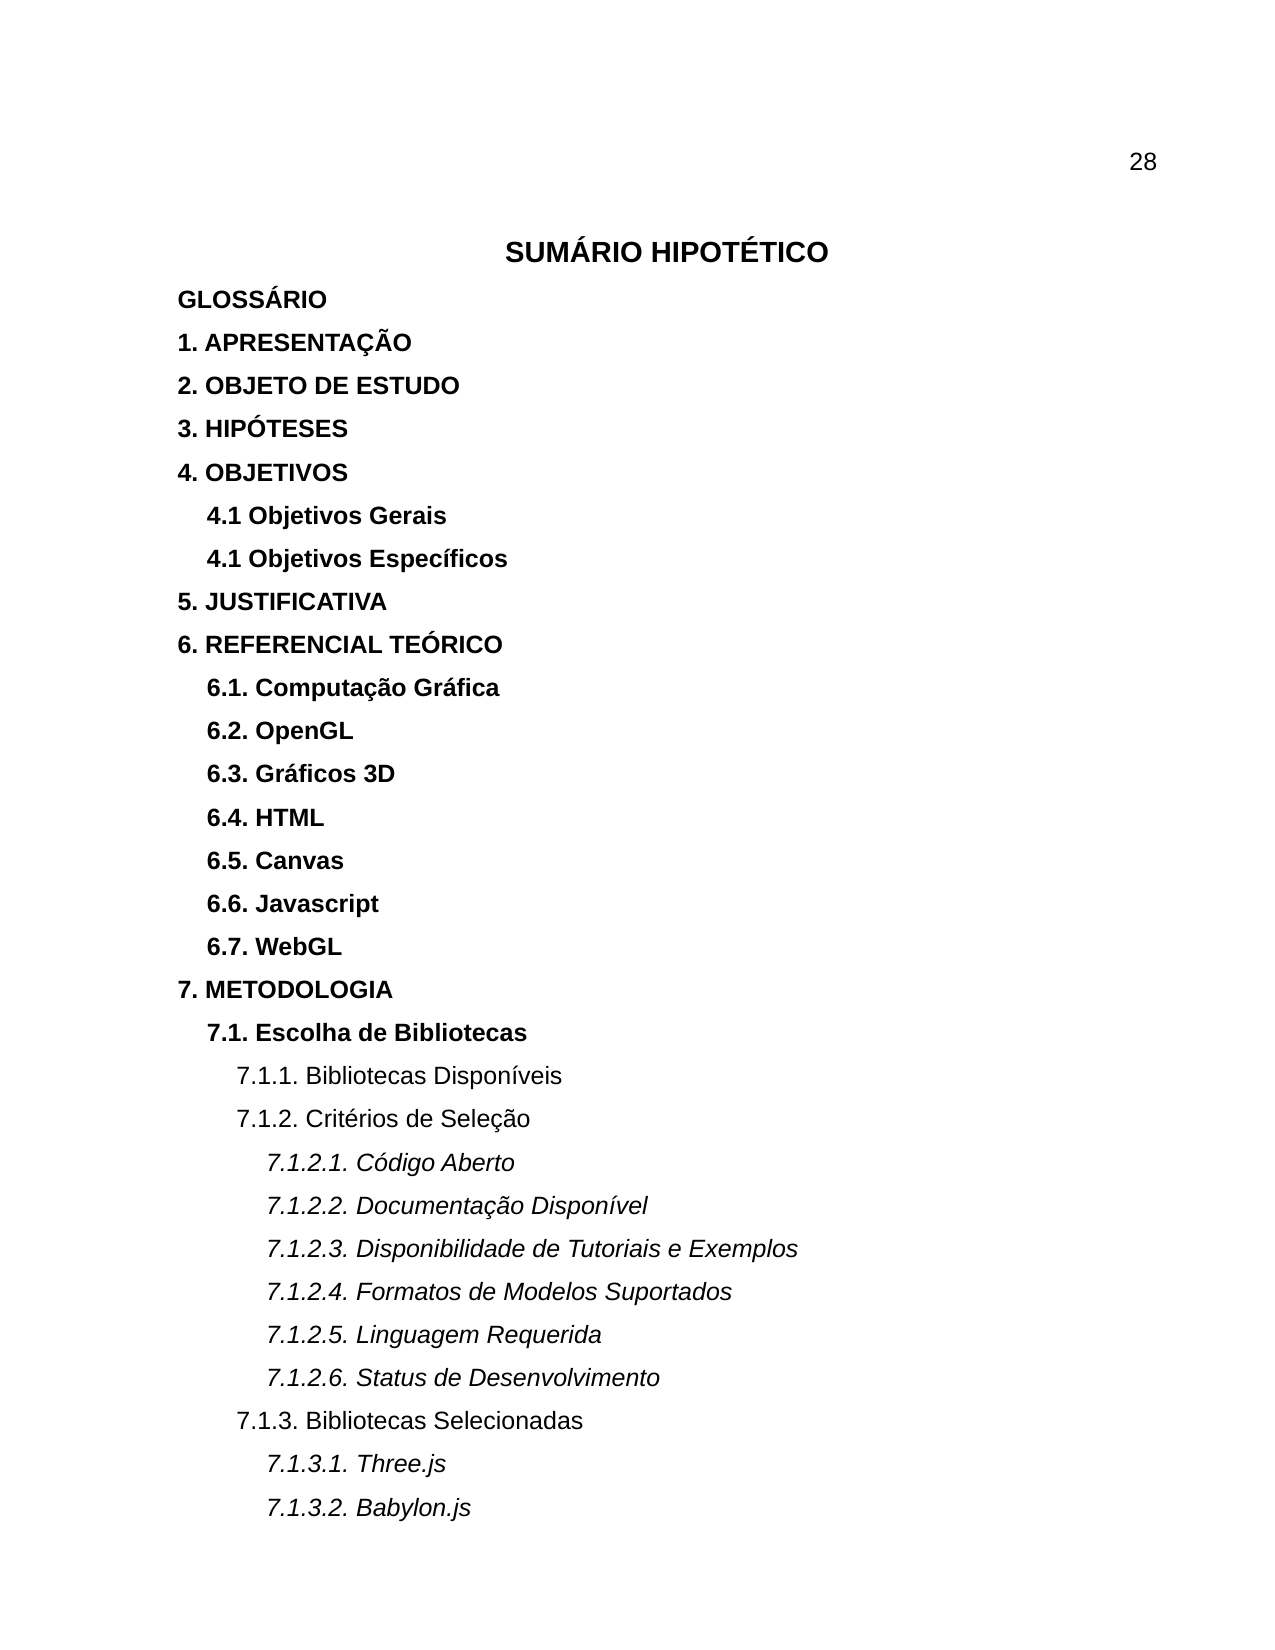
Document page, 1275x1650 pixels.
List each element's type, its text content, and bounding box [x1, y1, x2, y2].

text 4.1 Objetivos Específicos [207, 544, 1157, 572]
text 2. OBJETO DE ESTUDO [177, 371, 1157, 400]
text 7.1.3.1. Three.js [266, 1449, 1157, 1478]
text 7.1.2. Critérios de Seleção [236, 1104, 1157, 1133]
text 4.1 Objetivos Gerais [207, 501, 1157, 529]
text 7.1.2.6. Status de Desenvolvimento [266, 1363, 1157, 1392]
text 6.6. Javascript [207, 889, 1157, 917]
text 6.3. Gráficos 3D [207, 759, 1157, 788]
text 6.2. OpenGL [207, 716, 1157, 745]
text 6.1. Computação Gráfica [207, 673, 1157, 702]
text 3. HIPÓTESES [177, 414, 1157, 443]
text 7.1.2.2. Documentação Disponível [266, 1191, 1157, 1219]
text 7.1.2.3. Disponibilidade de Tutoriais e Exemplos [266, 1234, 1157, 1262]
text 7.1.2.1. Código Aberto [266, 1147, 1157, 1176]
text 7.1.3. Bibliotecas Selecionadas [236, 1406, 1157, 1435]
text 7.1.2.5. Linguagem Requerida [266, 1320, 1157, 1349]
text 7.1.2.4. Formatos de Modelos Suportados [266, 1277, 1157, 1306]
text 7.1.1. Bibliotecas Disponíveis [236, 1061, 1157, 1090]
text 4. OBJETIVOS [177, 457, 1157, 486]
text 1. APRESENTAÇÃO [177, 328, 1157, 357]
text 7.1.3.2. Babylon.js [266, 1492, 1157, 1521]
text 7.1. Escolha de Bibliotecas [207, 1018, 1157, 1047]
text 5. JUSTIFICATIVA [177, 587, 1157, 616]
text 6.5. Canvas [207, 846, 1157, 874]
subtitle SUMÁRIO HIPOTÉTICO [177, 235, 1157, 268]
text 7. METODOLOGIA [177, 975, 1157, 1004]
text GLOSSÁRIO [177, 285, 1157, 314]
text 6.7. WebGL [207, 932, 1157, 961]
text 6.4. HTML [207, 802, 1157, 831]
text 6. REFERENCIAL TEÓRICO [177, 630, 1157, 659]
